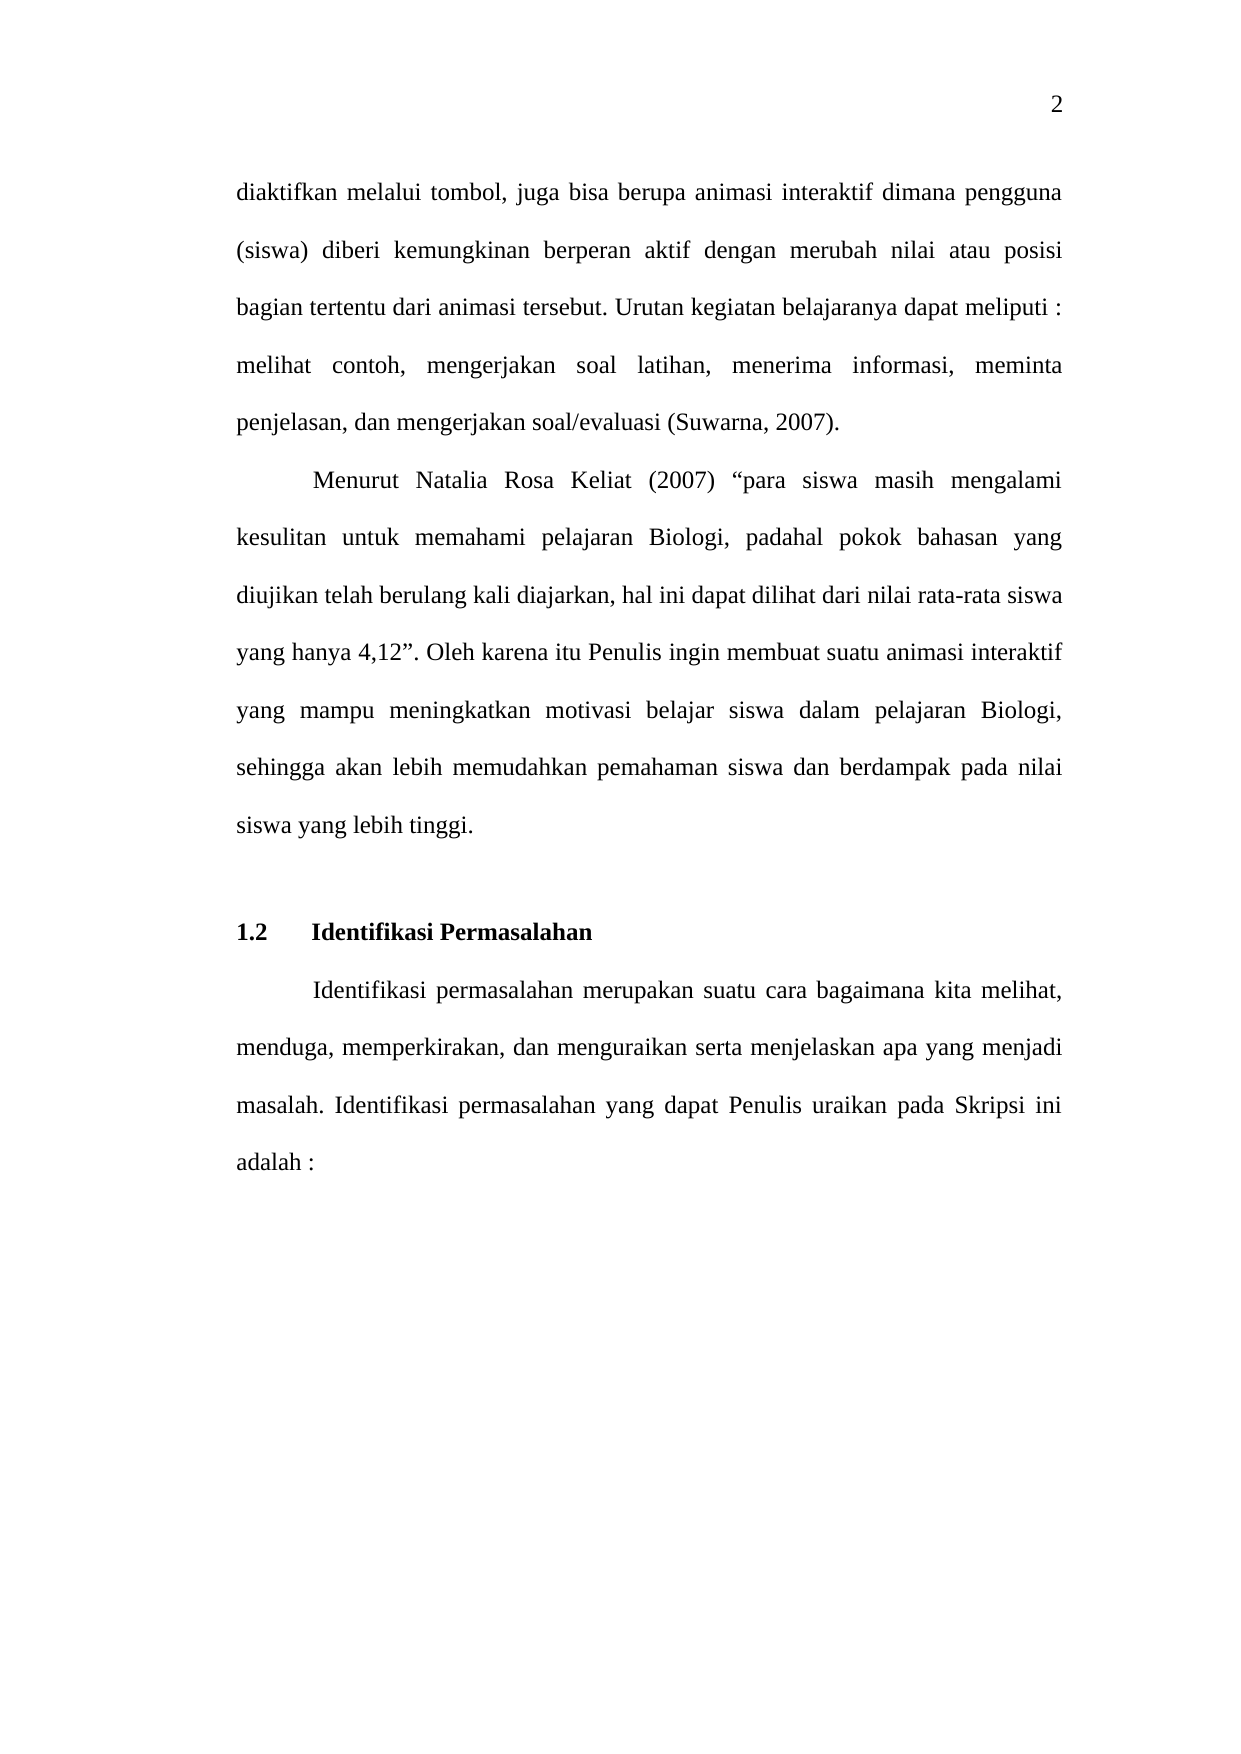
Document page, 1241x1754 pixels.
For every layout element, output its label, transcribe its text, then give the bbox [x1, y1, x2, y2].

text diaktifkan melalui tombol, juga bisa berupa animasi interaktif dimana pengguna (siswa) diberi kemungkinan berperan aktif dengan merubah nilai atau posisi bagian tertentu dari animasi tersebut. Urutan kegiatan belajaranya dapat meliputi : melihat contoh, mengerjakan soal latihan, menerima informasi, meminta penjelasan, dan mengerjakan soal/evaluasi (Suwarna, 2007). [236, 177, 1063, 436]
text Identifikasi permasalahan merupakan suatu cara bagaimana kita melihat, menduga, memperkirakan, dan menguraikan serta menjelaskan apa yang menjadi masalah. Identifikasi permasalahan yang dapat Penulis uraikan pada Skripsi ini adalah : [236, 975, 1063, 1176]
subtitle Identifikasi Permasalahan [236, 917, 1063, 946]
text Menurut Natalia Rosa Keliat (2007) “para siswa masih mengalami kesulitan untuk memahami pelajaran Biologi, padahal pokok bahasan yang diujikan telah berulang kali diajarkan, hal ini dapat dilihat dari nilai rata-rata siswa yang hanya 4,12”. Oleh karena itu Penulis ingin membuat suatu animasi interaktif yang mampu meningkatkan motivasi belajar siswa dalam pelajaran Biologi, sehingga akan lebih memudahkan pemahaman siswa dan berdampak pada nilai siswa yang lebih tinggi. [236, 465, 1063, 838]
